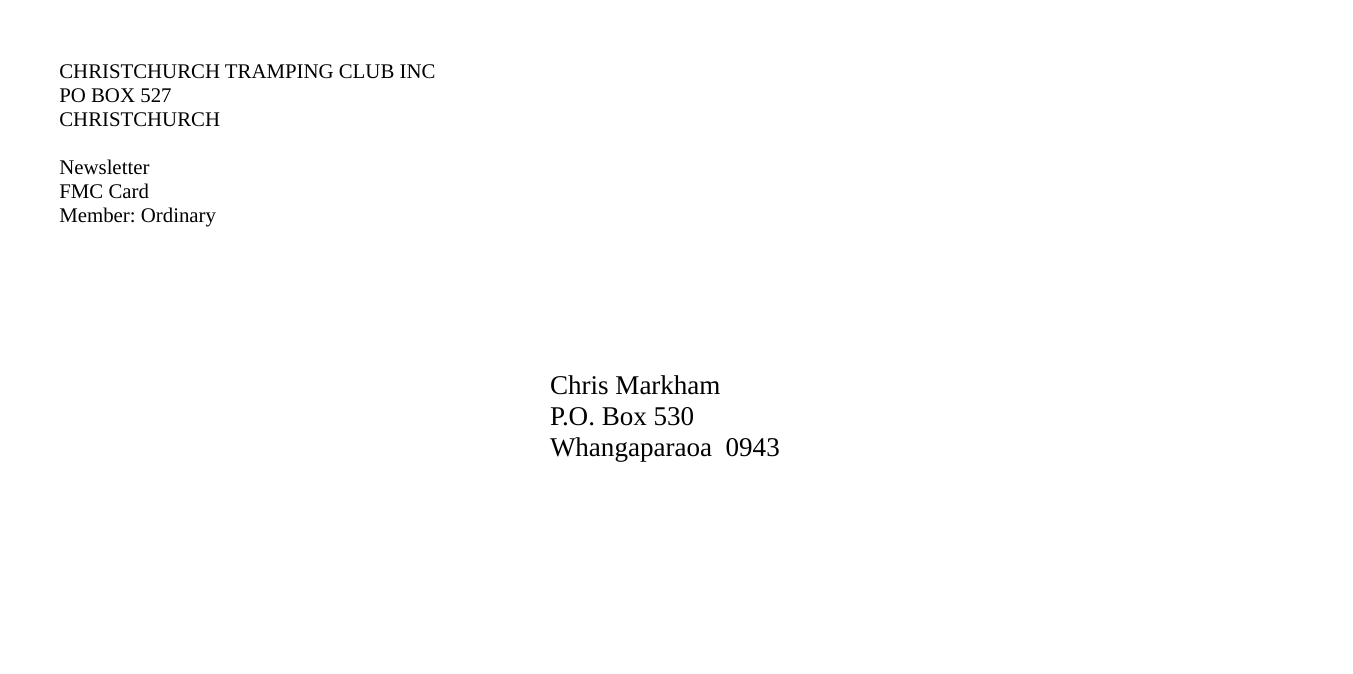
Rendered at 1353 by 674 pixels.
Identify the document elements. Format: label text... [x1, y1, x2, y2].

text FMC Card [59, 179, 1293, 203]
text PO BOX 527 [59, 83, 1293, 107]
text Member: Ordinary [59, 203, 1293, 227]
text Chris Markham [550, 369, 1293, 400]
text Newsletter [59, 155, 1293, 179]
text CHRISTCHURCH TRAMPING CLUB INC [59, 59, 1293, 83]
text CHRISTCHURCH [59, 107, 1293, 131]
text Whangaparaoa 0943 [550, 431, 1293, 462]
text P.O. Box 530 [550, 400, 1293, 431]
